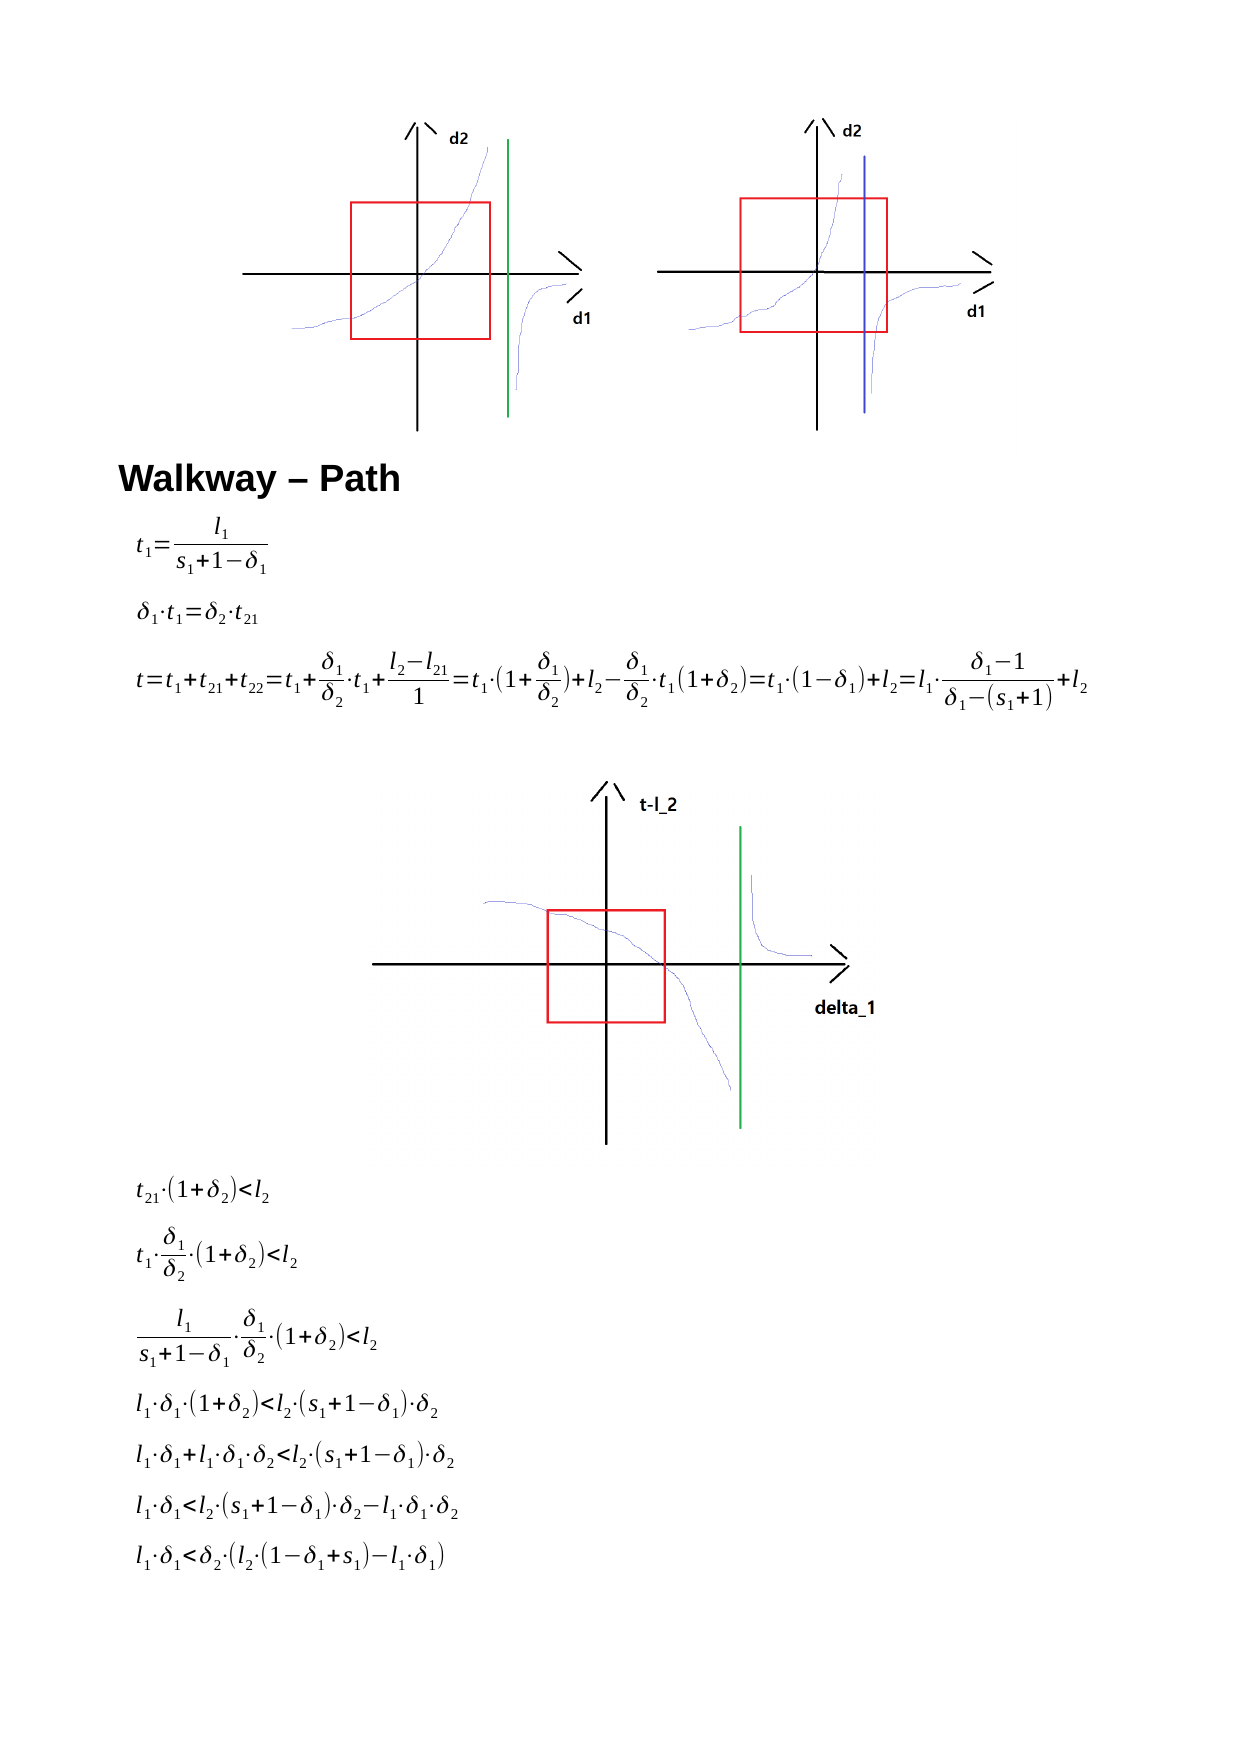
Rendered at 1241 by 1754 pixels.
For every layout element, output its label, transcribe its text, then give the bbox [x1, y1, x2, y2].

picture [360, 780, 880, 1171]
picture [223, 118, 1017, 456]
subtitle Walkway – Path [118, 456, 1122, 499]
